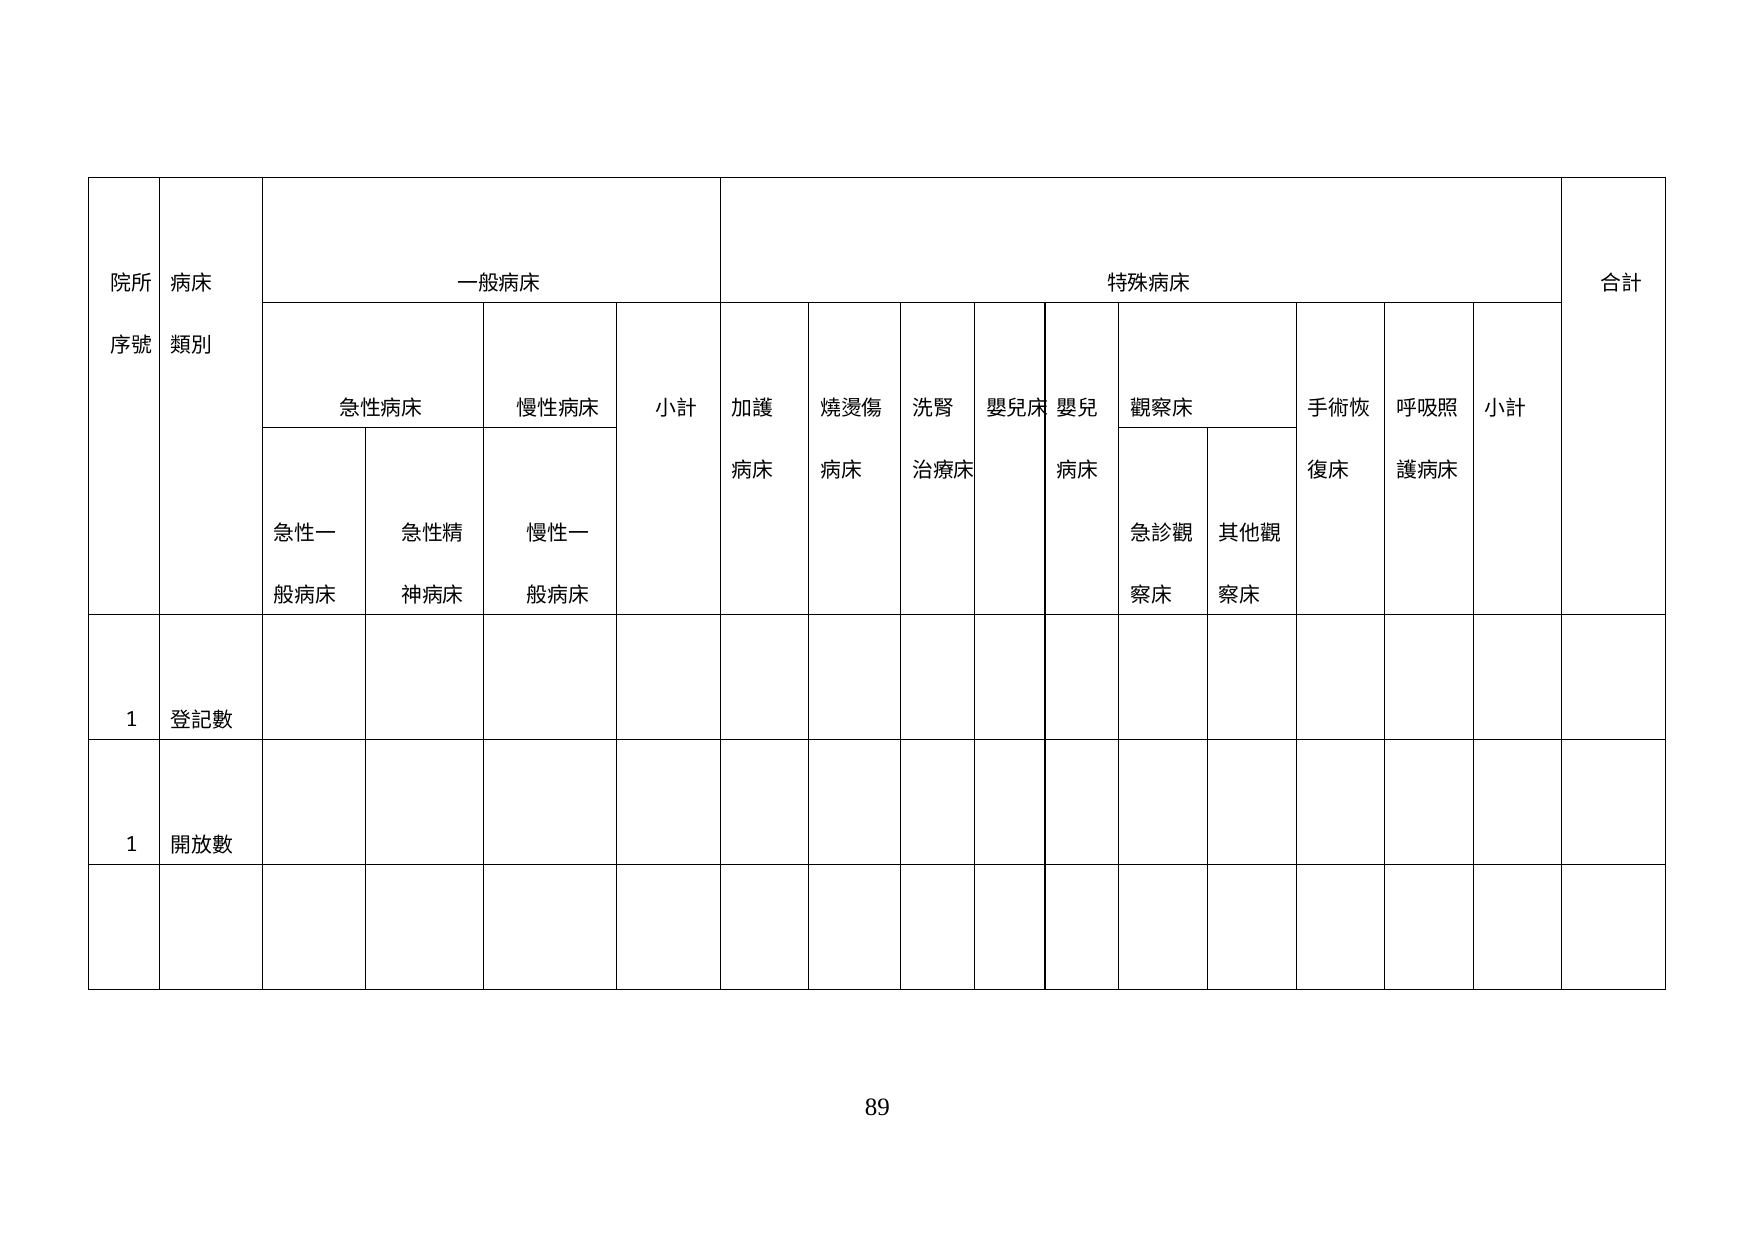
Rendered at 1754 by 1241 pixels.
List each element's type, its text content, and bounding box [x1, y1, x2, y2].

table_cell 急性病床 [263, 303, 483, 427]
table_cell [975, 615, 1044, 739]
table_cell [1046, 865, 1118, 989]
table_cell [1119, 615, 1207, 739]
table_cell [1208, 740, 1296, 864]
table_cell 慢性病床 [484, 303, 616, 427]
table_cell 洗腎 治療床 [901, 303, 974, 614]
table_cell 登記數 [160, 615, 262, 739]
table_header 病床 類別 [160, 178, 262, 614]
table_cell [1474, 740, 1561, 864]
table_cell [901, 865, 974, 989]
table_cell [721, 740, 808, 864]
table_cell [1046, 740, 1118, 864]
table_header 特殊病床 [721, 178, 1561, 302]
table_cell 加護 病床 [721, 303, 808, 614]
table_cell [1297, 615, 1384, 739]
table_cell [721, 865, 808, 989]
table_cell 開放數 [160, 740, 262, 864]
table_cell 小計 [1474, 303, 1561, 614]
table_cell [1562, 740, 1665, 864]
table_cell [160, 865, 262, 989]
table_cell [1208, 865, 1296, 989]
table_cell [901, 740, 974, 864]
table_cell 急診觀察床 [1119, 428, 1207, 614]
table_cell [617, 740, 720, 864]
table_cell 燒燙傷 病床 [809, 303, 900, 614]
table_cell 其他觀察床 [1208, 428, 1296, 614]
table_header 院所 序號 [89, 178, 159, 614]
table_cell [1385, 865, 1473, 989]
table_cell [1385, 615, 1473, 739]
table_cell 急性一 般病床 [263, 428, 365, 614]
table_cell 嬰兒 病床 [1046, 303, 1118, 614]
table_cell 1 [89, 740, 159, 864]
table_cell [975, 865, 1044, 989]
table_cell [263, 615, 365, 739]
table_cell [1385, 740, 1473, 864]
table_cell [901, 615, 974, 739]
table_cell [975, 740, 1044, 864]
table_cell [1474, 865, 1561, 989]
table_cell [1119, 740, 1207, 864]
table_cell [1119, 865, 1207, 989]
table_cell [1562, 615, 1665, 739]
table_cell [484, 865, 616, 989]
table_cell 1 [89, 615, 159, 739]
table_cell 手術恢復床 [1297, 303, 1384, 614]
table_cell [366, 865, 483, 989]
table_cell 嬰兒床 [975, 303, 1044, 614]
table_cell [484, 740, 616, 864]
table_cell [263, 865, 365, 989]
table_cell [484, 615, 616, 739]
table_header 一般病床 [263, 178, 720, 302]
table_cell [721, 615, 808, 739]
table_cell [617, 865, 720, 989]
table_cell [1297, 740, 1384, 864]
table_cell [809, 615, 900, 739]
table_cell [263, 740, 365, 864]
table_cell 小計 [617, 303, 720, 614]
table_cell [809, 865, 900, 989]
table_cell 急性精 神病床 [366, 428, 483, 614]
table_cell [1562, 865, 1665, 989]
table_cell 呼吸照護病床 [1385, 303, 1473, 614]
table_cell [366, 615, 483, 739]
table_cell [1208, 615, 1296, 739]
table_cell [89, 865, 159, 989]
table_cell [1046, 615, 1118, 739]
table_header 合計 [1562, 178, 1665, 614]
table_cell 慢性一 般病床 [484, 428, 616, 614]
table_cell [617, 615, 720, 739]
table_cell [1297, 865, 1384, 989]
table_cell 觀察床 [1119, 303, 1296, 427]
table_cell [809, 740, 900, 864]
table_cell [1474, 615, 1561, 739]
table_cell [366, 740, 483, 864]
